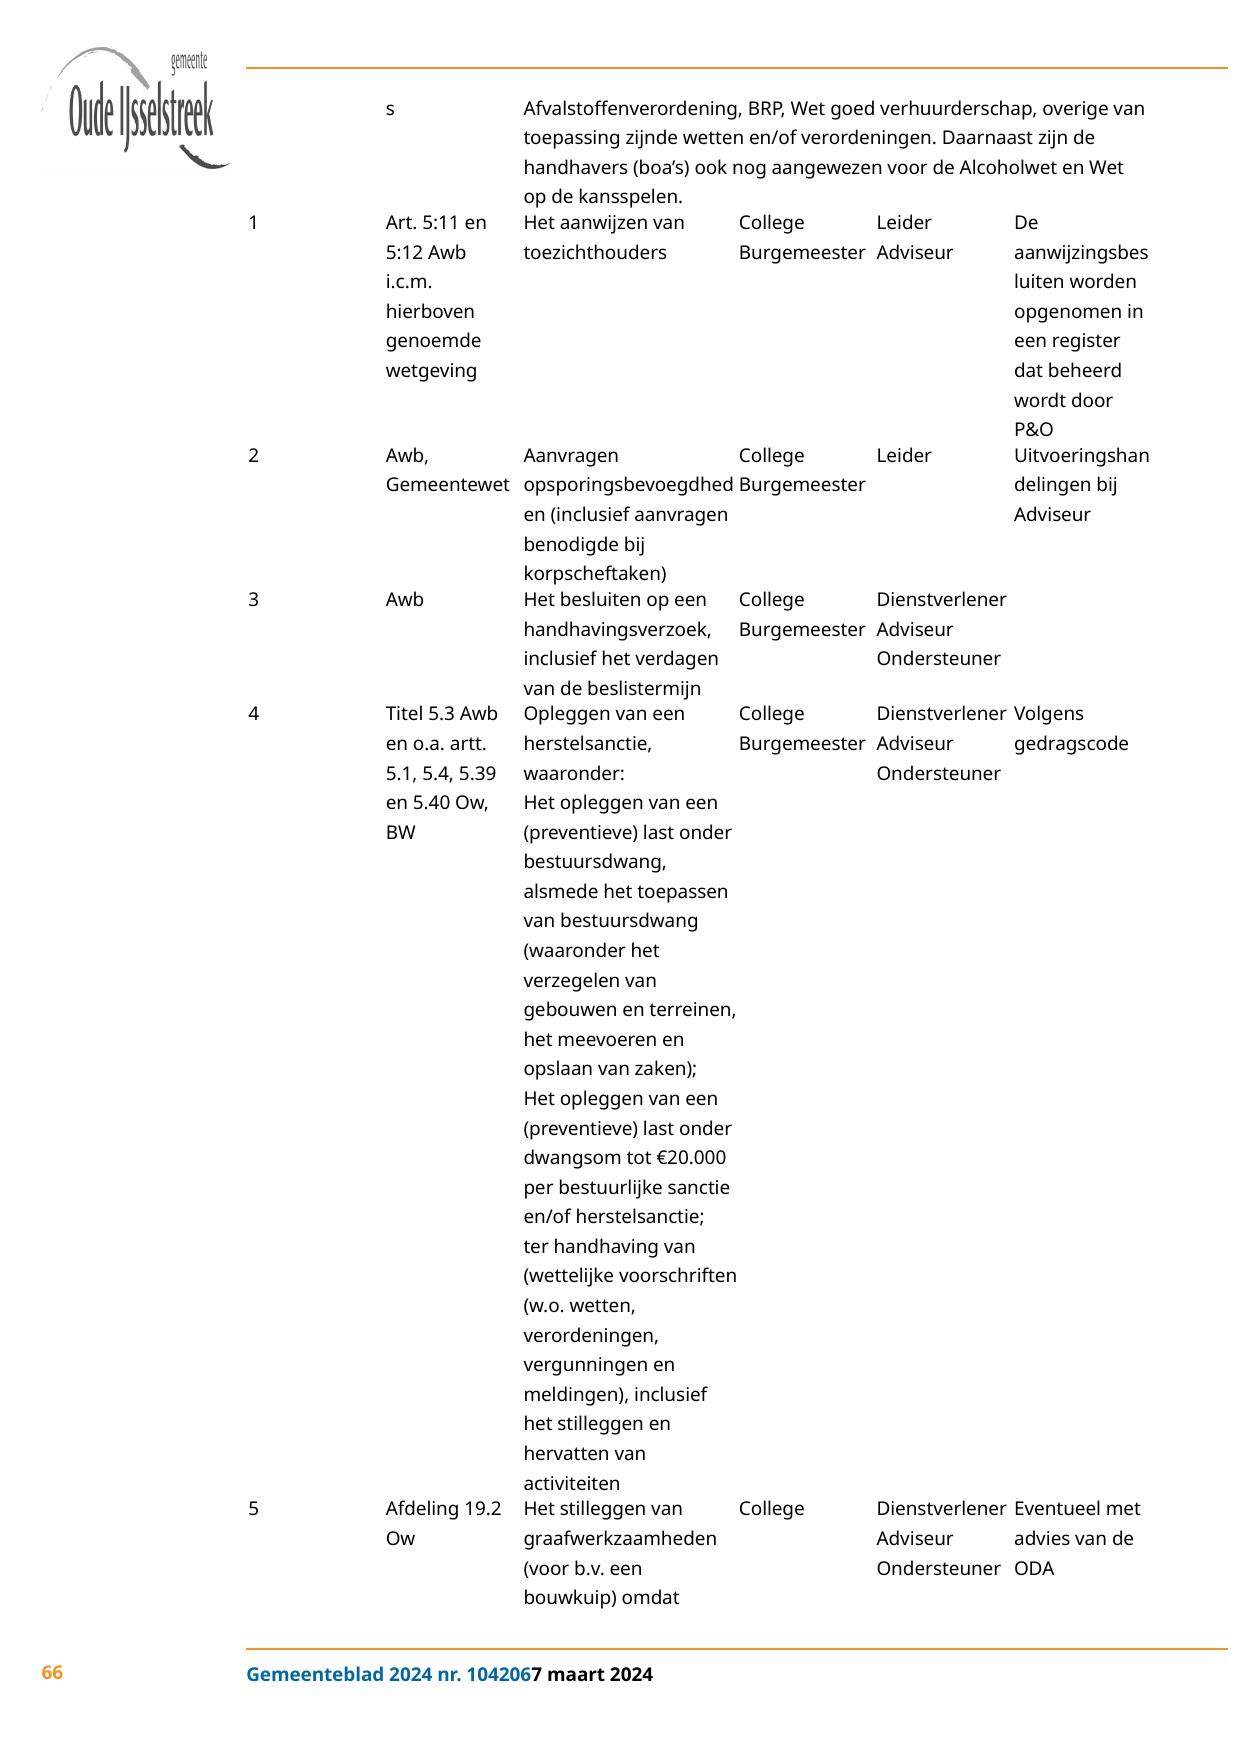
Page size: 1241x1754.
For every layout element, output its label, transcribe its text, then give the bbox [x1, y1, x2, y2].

table_cell College Burgemeester [739, 209, 876, 442]
table_cell Afvalstoffenverordening, BRP, Wet goed verhuurderschap, overige van toepassing zijnde wetten en/of verordeningen. Daarnaast zijn de handhavers (boa’s) ook nog aangewezen voor de Alcoholwet en Wet op de kansspelen. [523, 95, 1152, 209]
table_cell College Burgemeester [739, 701, 876, 1496]
table_cell Awb [386, 586, 523, 701]
table_cell College Burgemeester [739, 586, 876, 701]
table_cell 5 [248, 1496, 386, 1610]
table_cell Aanvragen opsporingsbevoegdheden (inclusief aanvragen benodigde bij korpscheftaken) [523, 442, 739, 586]
table_cell Leider Adviseur [876, 209, 1014, 442]
table_cell Volgens gedragscode [1014, 701, 1152, 1496]
picture [41, 47, 231, 172]
table_cell Art. 5:11 en 5:12 Awb i.c.m. hierboven genoemde wetgeving [386, 209, 523, 442]
table_cell Titel 5.3 Awb en o.a. artt. 5.1, 5.4, 5.39 en 5.40 Ow, BW [386, 701, 523, 1496]
table_cell College [739, 1496, 876, 1610]
table_cell Dienstverlener Adviseur Ondersteuner [876, 586, 1014, 701]
table_cell Opleggen van een herstelsanctie, waaronder: Het opleggen van een (preventieve) last onder bestuursdwang, alsmede het toepassen van bestuursdwang (waaronder het verzegelen van gebouwen en terreinen, het meevoeren en opslaan van zaken); Het opleggen van een (preventieve) last onder dwangsom tot €20.000 per bestuurlijke sanctie en/of herstelsanctie; ter handhaving van (wettelijke voorschriften (w.o. wetten, verordeningen, vergunningen en meldingen), inclusief het stilleggen en hervatten van activiteiten [523, 701, 739, 1496]
table_cell s [386, 95, 523, 209]
table_cell Dienstverlener Adviseur Ondersteuner [876, 1496, 1014, 1610]
table_cell Awb, Gemeentewet [386, 442, 523, 586]
table_cell 3 [248, 586, 386, 701]
table_cell College Burgemeester [739, 442, 876, 586]
table_cell Afdeling 19.2 Ow [386, 1496, 523, 1610]
table_cell 1 [248, 209, 386, 442]
table_cell Het besluiten op een handhavingsverzoek, inclusief het verdagen van de beslistermijn [523, 586, 739, 701]
table_cell Eventueel met advies van de ODA [1014, 1496, 1152, 1610]
table_cell Dienstverlener Adviseur Ondersteuner [876, 701, 1014, 1496]
table_cell De aanwijzingsbesluiten worden opgenomen in een register dat beheerd wordt door P&O [1014, 209, 1152, 442]
table_cell Leider [876, 442, 1014, 586]
table_cell [248, 95, 386, 209]
table_cell Het stilleggen van graafwerkzaamheden (voor b.v. een bouwkuip) omdat [523, 1496, 739, 1610]
table_cell Uitvoeringshandelingen bij Adviseur [1014, 442, 1152, 586]
table_cell Het aanwijzen van toezichthouders [523, 209, 739, 442]
table_cell 2 [248, 442, 386, 586]
table_cell 4 [248, 701, 386, 1496]
table_cell [1014, 586, 1152, 701]
